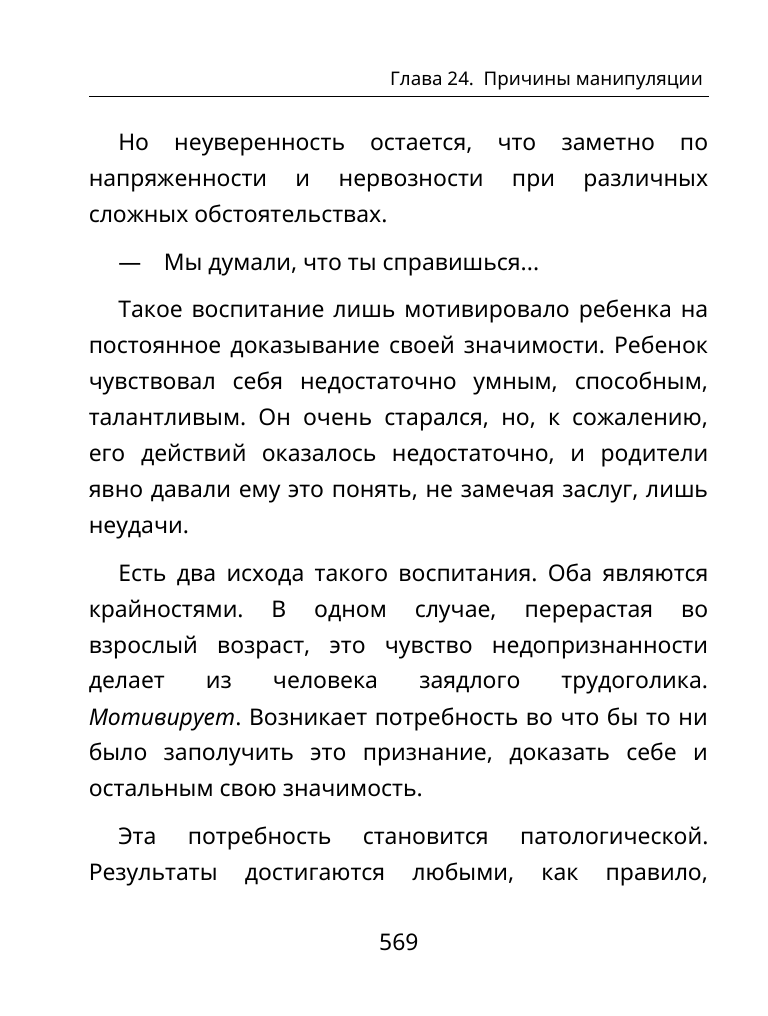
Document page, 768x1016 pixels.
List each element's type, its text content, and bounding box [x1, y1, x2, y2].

list Мы думали, что ты справишься... [88, 246, 709, 277]
text Есть два исхода такого воспитания. Оба являются крайностями. В одном случае, перерастая во взрослый возраст, это чувство недопризнанности делает из человека заядлого трудоголика. Мотивирует. Возникает потребность во что бы то ни было заполучить это признание, доказать себе и остальным свою значимость. [88, 557, 709, 803]
text Такое воспитание лишь мотивировало ребенка на постоянное доказывание своей значимости. Ребенок чувствовал себя недостаточно умным, способным, талантливым. Он очень старался, но, к сожалению, его действий оказалось недостаточно, и родители явно давали ему это понять, не замечая заслуг, лишь неудачи. [88, 293, 709, 540]
text Но неуверенность остается, что заметно по напряженности и нервозности при различных сложных обстоятельствах. [88, 126, 709, 229]
text Эта потребность становится патологической. Результаты достигаются любыми, как правило, [88, 820, 709, 887]
